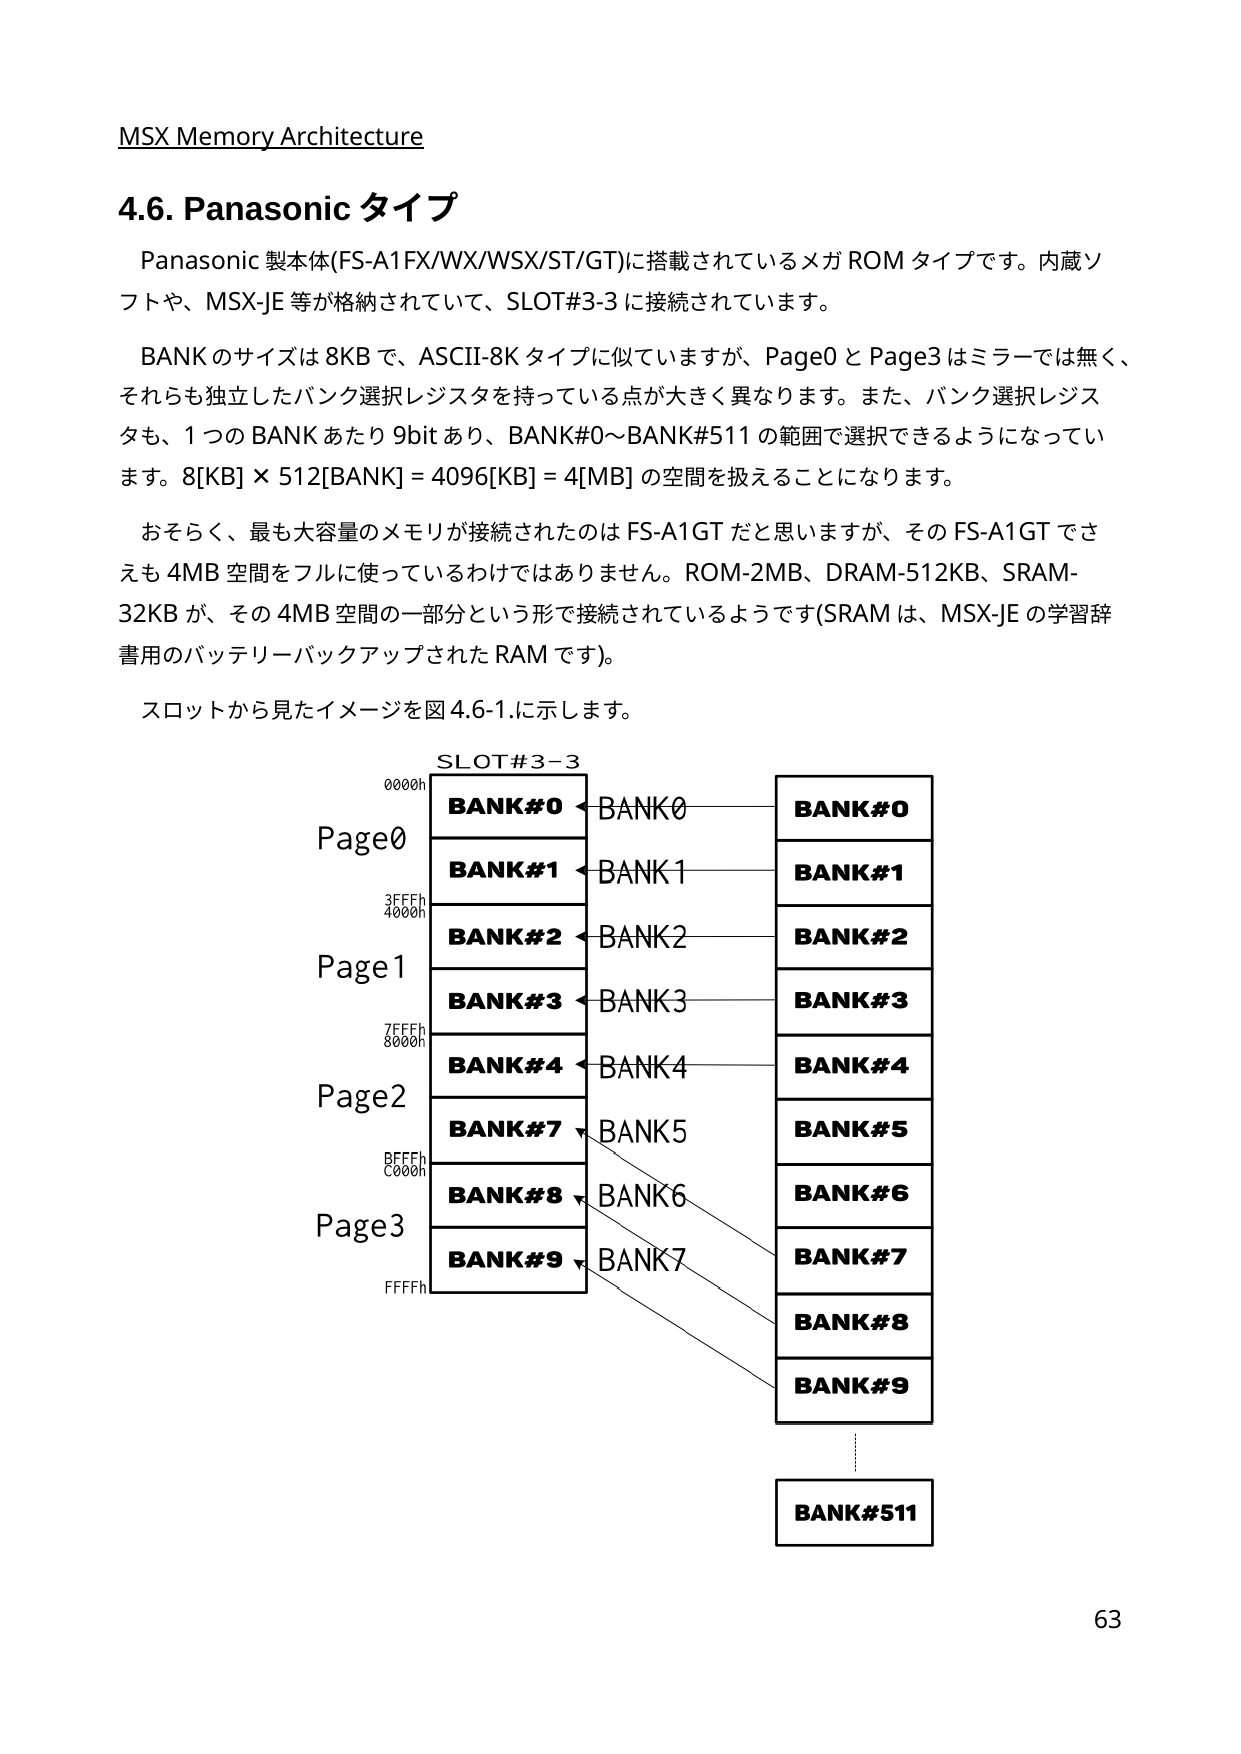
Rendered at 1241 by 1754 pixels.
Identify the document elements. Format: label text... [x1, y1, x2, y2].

text Panasonic製本体(FS-A1FX/WX/WSX/ST/GT)に搭載されているメガROMタイプです。内蔵ソフトや、MSX-JE等が格納されていて、SLOT#3-3に接続されています。 [118, 243, 1122, 318]
text おそらく、最も大容量のメモリが接続されたのは FS-A1GT だと思いますが、その FS-A1GT でさえも 4MB 空間をフルに使っているわけではありません。ROM-2MB、DRAM-512KB、SRAM-32KB が、その 4MB空間の一部分という形で接続されているようです(SRAMは、MSX-JEの学習辞書用のバッテリーバックアップされたRAMです)。 [118, 514, 1122, 671]
text スロットから見たイメージを図4.6-1.に示します。 [118, 692, 1122, 726]
subtitle 4.6. Panasonicタイプ [118, 182, 1122, 230]
text BANKのサイズは8KBで、ASCII-8Kタイプに似ていますが、Page0とPage3はミラーでは無く、それらも独立したバンク選択レジスタを持っている点が大きく異なります。また、バンク選択レジスタも、1つのBANKあたり9bitあり、BANK#0～BANK#511の範囲で選択できるようになっています。8[KB] ✕ 512[BANK] = 4096[KB] = 4[MB] の空間を扱えることになります。 [118, 339, 1122, 493]
